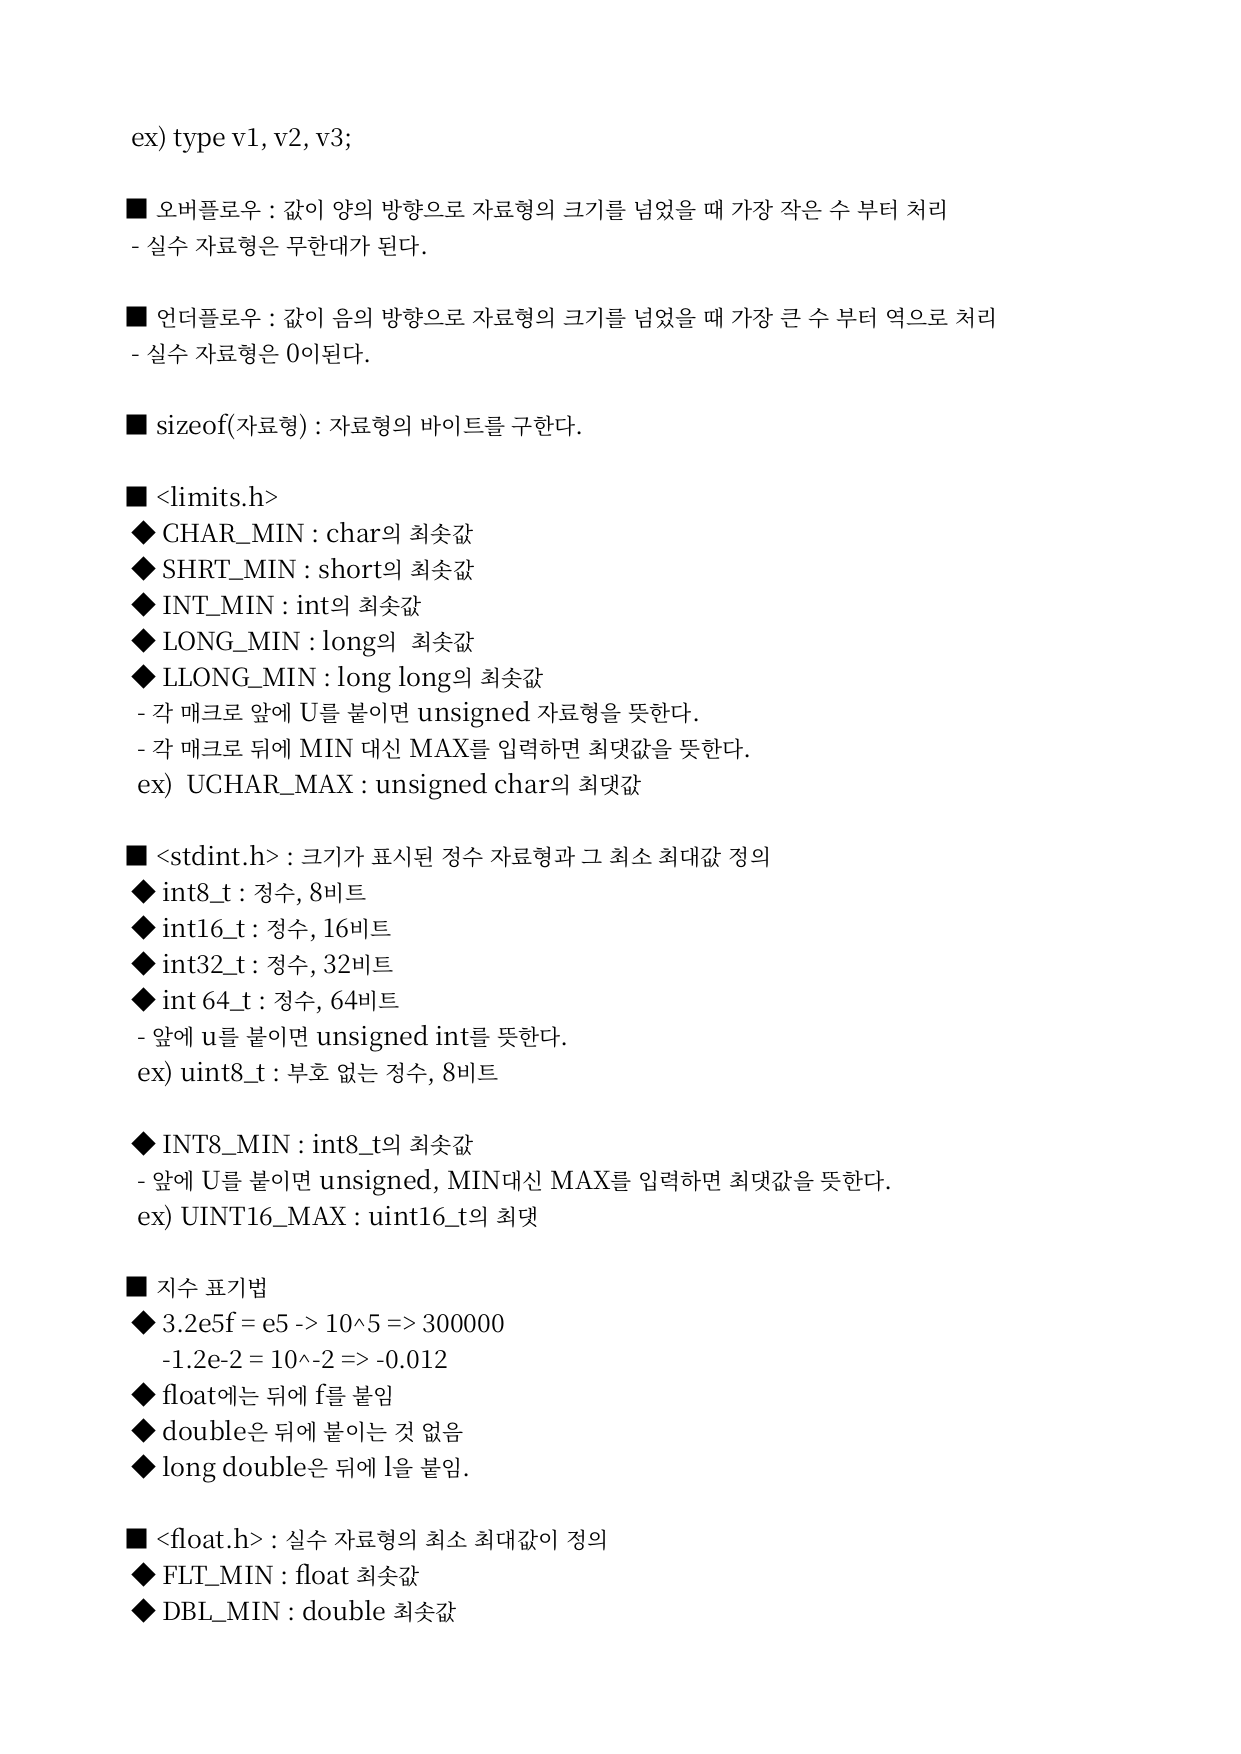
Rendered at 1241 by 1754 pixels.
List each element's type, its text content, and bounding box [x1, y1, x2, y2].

text ex) uint8_t : 부호 없는 정수, 8비트 [118, 1052, 1122, 1088]
text ■ <limits.h> [118, 477, 1122, 513]
text ◆ LONG_MIN : long의 최솟값 [118, 621, 1122, 657]
text - 실수 자료형은 0이된다. [118, 334, 1122, 370]
text ◆ long double은 뒤에 l을 붙임. [118, 1448, 1122, 1484]
text - 실수 자료형은 무한대가 된다. [118, 226, 1122, 262]
text ■ 지수 표기법 [118, 1268, 1122, 1304]
text ◆ SHRT_MIN : short의 최솟값 [118, 549, 1122, 585]
text ■ <float.h> : 실수 자료형의 최소 최대값이 정의 [118, 1520, 1122, 1556]
text ◆ INT_MIN : int의 최솟값 [118, 585, 1122, 621]
text -1.2e-2 = 10^-2 => -0.012 [118, 1340, 1122, 1376]
text ◆ double은 뒤에 붙이는 것 없음 [118, 1412, 1122, 1448]
text - 각 매크로 앞에 U를 붙이면 unsigned 자료형을 뜻한다. [118, 693, 1122, 729]
text ◆ CHAR_MIN : char의 최솟값 [118, 513, 1122, 549]
text ◆ int32_t : 정수, 32비트 [118, 945, 1122, 981]
text ■ <stdint.h> : 크기가 표시된 정수 자료형과 그 최소 최대값 정의 [118, 837, 1122, 873]
text ◆ int 64_t : 정수, 64비트 [118, 981, 1122, 1017]
text ■ sizeof(자료형) : 자료형의 바이트를 구한다. [118, 406, 1122, 442]
text ◆ FLT_MIN : float 최솟값 [118, 1556, 1122, 1592]
text ex) UCHAR_MAX : unsigned char의 최댓값 [118, 765, 1122, 801]
text ■ 언더플로우 : 값이 음의 방향으로 자료형의 크기를 넘었을 때 가장 큰 수 부터 역으로 처리 [118, 298, 1122, 334]
text ex) type v1, v2, v3; [118, 118, 1122, 154]
text ◆ int8_t : 정수, 8비트 [118, 873, 1122, 909]
text ex) UINT16_MAX : uint16_t의 최댓 [118, 1196, 1122, 1232]
text - 앞에 u를 붙이면 unsigned int를 뜻한다. [118, 1017, 1122, 1052]
text ◆ LLONG_MIN : long long의 최솟값 [118, 657, 1122, 693]
text - 각 매크로 뒤에 MIN 대신 MAX를 입력하면 최댓값을 뜻한다. [118, 729, 1122, 765]
text ◆ 3.2e5f = e5 -> 10^5 => 300000 [118, 1304, 1122, 1340]
text - 앞에 U를 붙이면 unsigned, MIN대신 MAX를 입력하면 최댓값을 뜻한다. [118, 1160, 1122, 1196]
text ◆ INT8_MIN : int8_t의 최솟값 [118, 1124, 1122, 1160]
text ◆ float에는 뒤에 f를 붙임 [118, 1376, 1122, 1412]
text ■ 오버플로우 : 값이 양의 방향으로 자료형의 크기를 넘었을 때 가장 작은 수 부터 처리 [118, 190, 1122, 226]
text ◆ DBL_MIN : double 최솟값 [118, 1592, 1122, 1627]
text ◆ int16_t : 정수, 16비트 [118, 909, 1122, 945]
